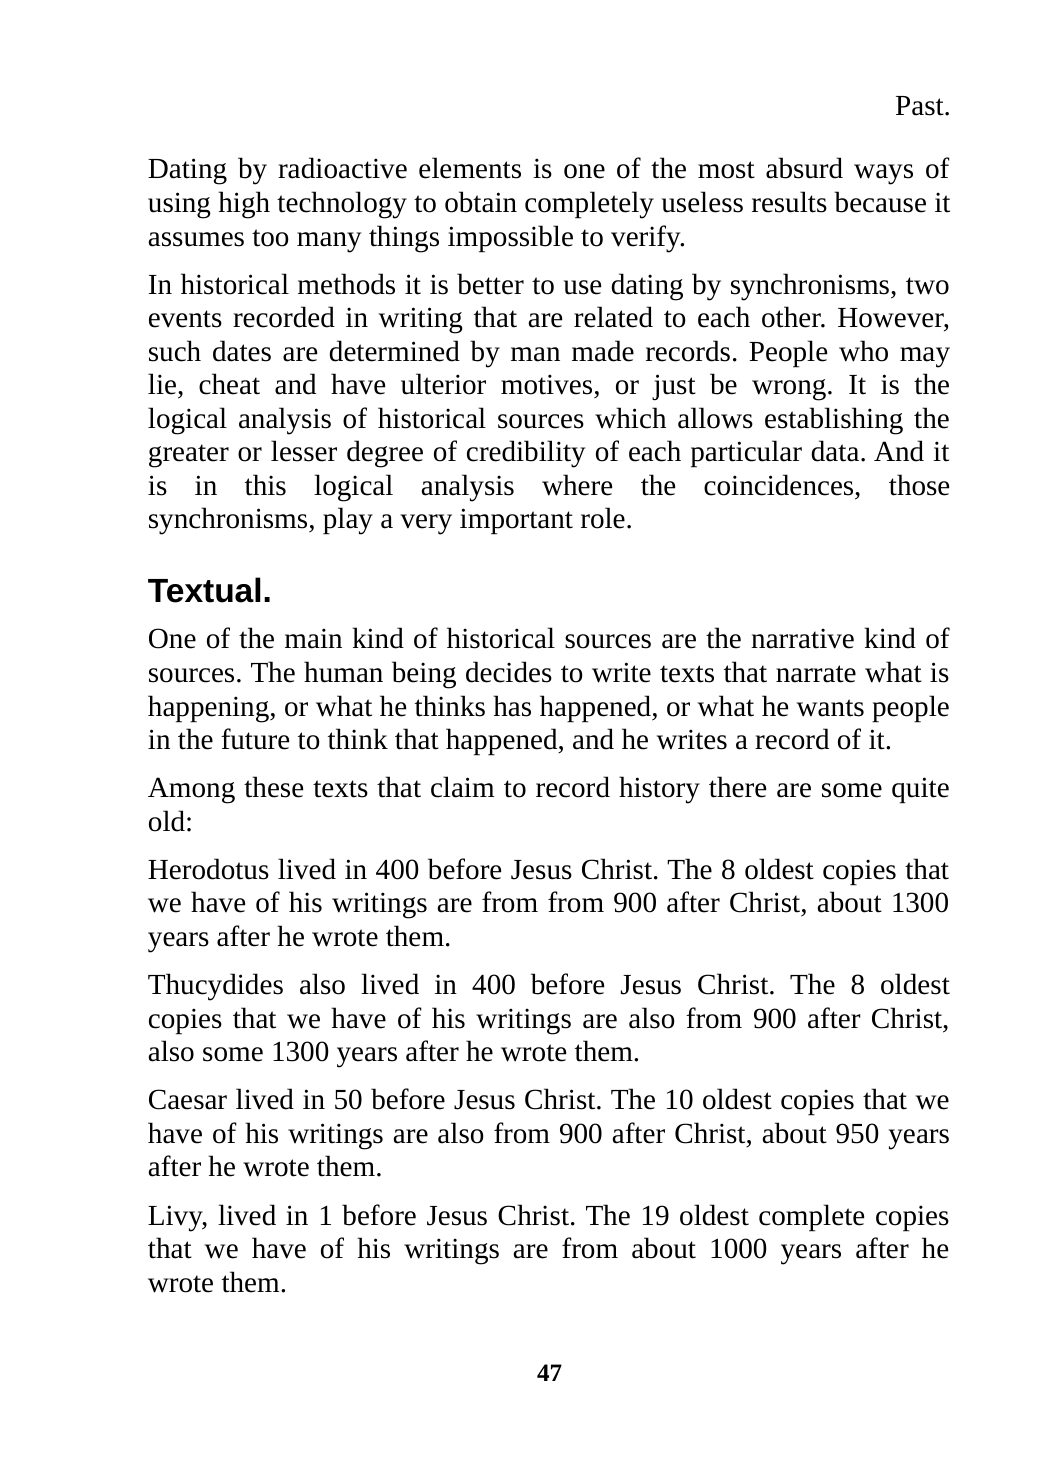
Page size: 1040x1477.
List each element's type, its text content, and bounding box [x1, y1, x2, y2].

subtitle Textual. [148, 571, 951, 609]
text In historical methods it is better to use dating by synchronisms, two events recorded in writing that are related to each other. However, such dates are determined by man made records. People who may lie, cheat and have ulterior motives, or just be wrong. It is the logical analysis of historical sources which allows establishing the greater or lesser degree of credibility of each particular data. And it is in this logical analysis where the coincidences, those synchronisms, play a very important role. [148, 267, 951, 535]
text Thucydides also lived in 400 before Jesus Christ. The 8 oldest copies that we have of his writings are also from 900 after Christ, also some 1300 years after he wrote them. [148, 967, 951, 1068]
text Herodotus lived in 400 before Jesus Christ. The 8 oldest copies that we have of his writings are from from 900 after Christ, about 1300 years after he wrote them. [148, 852, 951, 953]
text Caesar lived in 50 before Jesus Christ. The 10 oldest copies that we have of his writings are also from 900 after Christ, about 950 years after he wrote them. [148, 1082, 951, 1183]
text Among these texts that claim to record history there are some quite old: [148, 770, 951, 837]
text One of the main kind of historical sources are the narrative kind of sources. The human being decides to write texts that narrate what is happening, or what he thinks has happened, or what he wants people in the future to think that happened, and he writes a record of it. [148, 622, 951, 756]
text Livy, lived in 1 before Jesus Christ. The 19 oldest complete copies that we have of his writings are from about 1000 years after he wrote them. [148, 1198, 951, 1298]
text Dating by radioactive elements is one of the most absurd ways of using high technology to obtain completely useless results because it assumes too many things impossible to verify. [148, 152, 951, 252]
